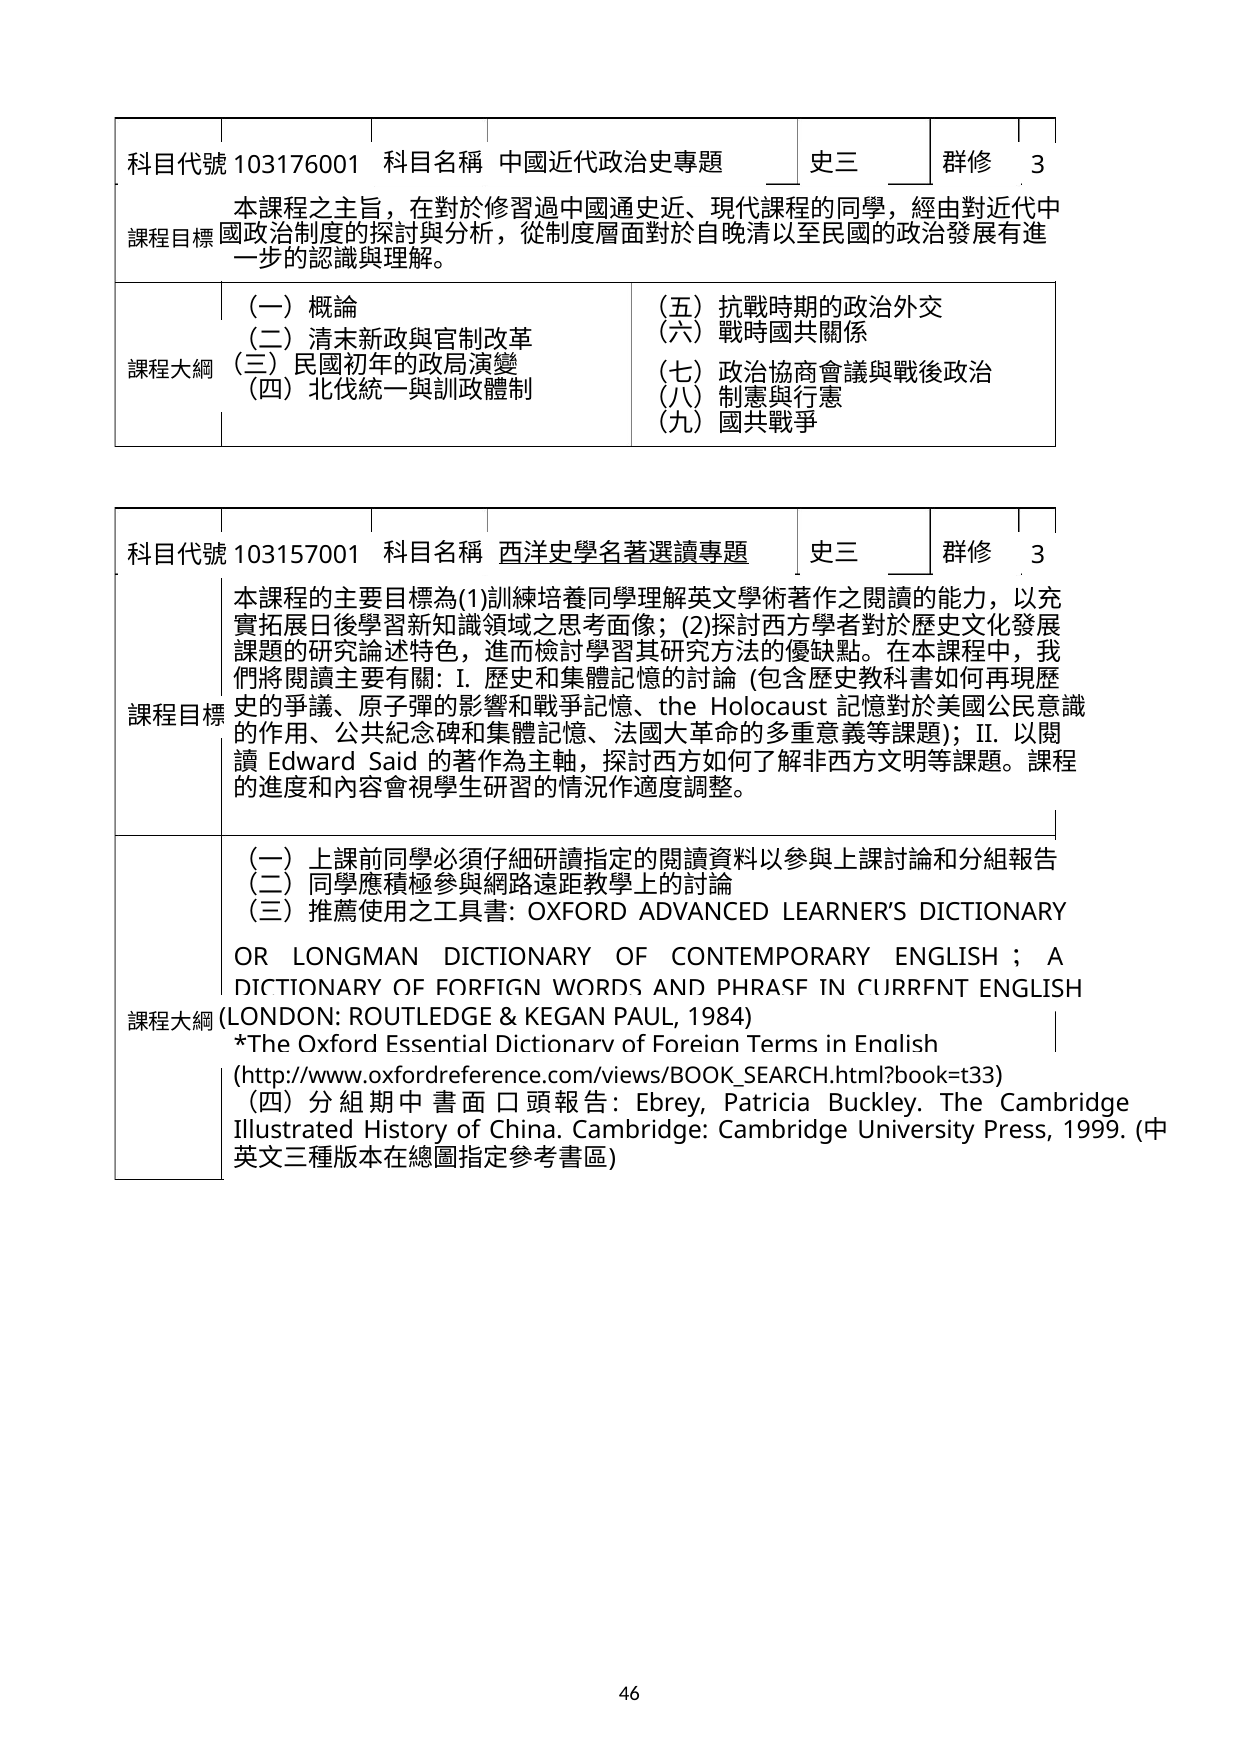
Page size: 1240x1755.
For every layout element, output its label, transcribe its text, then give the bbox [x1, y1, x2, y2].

picture [114, 117, 1056, 447]
text 一步的認識與理解。 [233, 247, 1184, 272]
text 課程大綱 （三）民國初年的政局演變 [127, 353, 577, 378]
text 的作用、公共紀念碑和集體記憶、法國大革命的多重意義等課題)；II. 以閱 [233, 721, 1169, 748]
text 課程目標 國政治制度的探討與分析，從制度層面對於自晚清以至民國的政治發展有進 [127, 222, 1184, 247]
text 本課程之主旨，在對於修習過中國通史近、現代課程的同學，經由對近代中 [233, 197, 1184, 222]
text （二）同學應積極參與網路遠距教學上的討論 [233, 873, 1168, 898]
text （六）戰時國共關係 [643, 321, 970, 346]
text 3 [1031, 541, 1063, 569]
text （二）清末新政與官制改革 [233, 328, 577, 353]
text （九）國共戰爭 [643, 411, 1028, 436]
text 史三 [809, 151, 879, 176]
text 科目名稱 中國近代政治史專題 [383, 151, 757, 176]
text 群修 [942, 541, 1012, 566]
text Illustrated History of China. Cambridge: Cambridge University Press, 1999. (中 [233, 1117, 1168, 1144]
text （一）概論 [233, 296, 378, 320]
text 課程大綱 (LONDON: ROUTLEDGE & KEGAN PAUL, 1984) [127, 1004, 951, 1031]
picture [959, 1012, 1056, 1052]
text 本課程的主要目標為(1)訓練培養同學理解英文學術著作之閱讀的能力，以充 [233, 585, 1169, 613]
text （四）北伐統一與訓政體制 [233, 378, 577, 403]
text 課程目標 [127, 704, 224, 729]
text （三）推薦使用之工具書: OXFORD ADVANCED LEARNER’S DICTIONARY [233, 898, 1168, 926]
text 科目代號 103176001 [127, 151, 366, 179]
text （八）制憲與行憲 [643, 386, 1028, 411]
text 3 [1031, 152, 1063, 179]
text 們將閱讀主要有關: I. 歷史和集體記憶的討論 (包含歷史教科書如何再現歷 [233, 665, 1169, 693]
text 課題的研究論述特色，進而檢討學習其研究方法的優缺點。在本課程中，我 [233, 640, 1169, 665]
text 史的爭議、原子彈的影響和戰爭記憶、the Holocaust 記憶對於美國公民意識 [233, 693, 1169, 721]
text （四）分 組 期中 書面 口 頭報告: Ebrey, Patricia Buckley. The Cambridge [233, 1089, 1168, 1117]
text 史三 [809, 541, 879, 566]
text （五）抗戰時期的政治外交 [643, 296, 970, 321]
text 實拓展日後學習新知識領域之思考面像；(2)探討西方學者對於歷史文化發展 [233, 613, 1169, 640]
text 的進度和內容會視學生研習的情況作適度調整。 [233, 776, 1169, 801]
text (http://www.oxfordreference.com/views/BOOK_SEARCH.html?book=t33) [233, 1061, 1168, 1089]
text OR LONGMAN DICTIONARY OF CONTEMPORARY ENGLISH ； [233, 944, 1038, 966]
text 群修 [942, 151, 1012, 176]
picture [114, 507, 1056, 1180]
text DICTIONARY OF FOREIGN WORDS AND PHRASE IN CURRENT ENGLISH [233, 975, 1168, 1003]
text 科目名稱 西洋史學名著選讀專題 [383, 541, 786, 566]
text 46 [619, 1681, 653, 1706]
text 科目代號 103157001 [127, 541, 366, 569]
text （一）上課前同學必須仔細研讀指定的閱讀資料以參與上課討論和分組報告 [233, 848, 1168, 873]
text （七）政治協商會議與戰後政治 [643, 361, 1028, 386]
text A [1047, 944, 1082, 966]
text *The Oxford Essential Dictionary of Foreign Terms in English [233, 1031, 951, 1052]
text 讀 Edward Said 的著作為主軸，探討西方如何了解非西方文明等課題。課程 [233, 748, 1169, 776]
text 英文三種版本在總圖指定參考書區) [233, 1144, 1168, 1172]
